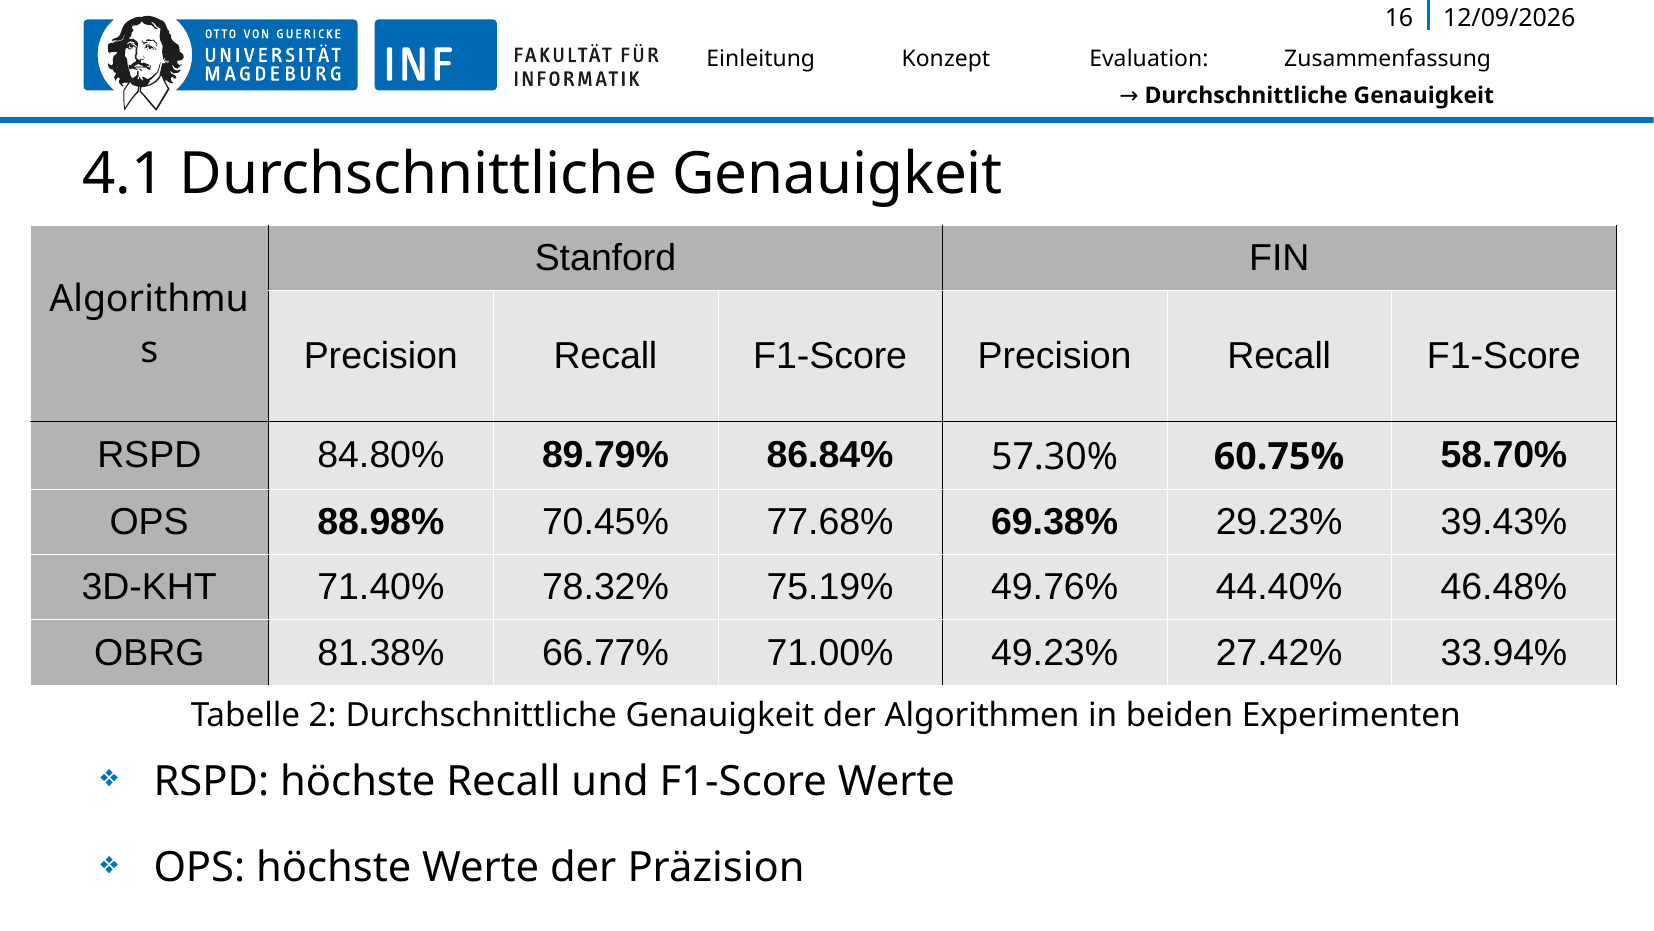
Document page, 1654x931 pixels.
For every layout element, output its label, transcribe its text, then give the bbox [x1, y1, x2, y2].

table_cell 60.75% [1168, 422, 1391, 489]
table_cell OBRG [31, 620, 268, 683]
list RSPD: höchste Recall und F1-Score Werte OPS: höchste Werte der Präzision [82, 750, 1571, 919]
title 4.1 Durchschnittliche Genauigkeit [82, 131, 1571, 211]
table_cell 70.45% [494, 490, 718, 554]
table_cell 71.00% [719, 620, 942, 683]
table_cell 71.40% [269, 555, 493, 619]
table_cell 89.79% [494, 422, 718, 489]
table_cell 44.40% [1168, 555, 1391, 619]
table_cell 46.48% [1392, 555, 1616, 619]
table_cell 29.23% [1168, 490, 1391, 554]
table_cell F1-Score [1392, 291, 1616, 421]
table_cell 49.23% [943, 620, 1167, 683]
table_cell 86.84% [719, 422, 942, 489]
table_cell 27.42% [1168, 620, 1391, 683]
table_header Algorithmus [31, 226, 268, 421]
text_box Tabelle 2: Durchschnittliche Genauigkeit der Algorithmen in beiden Experimenten [31, 683, 1622, 743]
table_cell RSPD [31, 422, 268, 489]
table_cell Precision [269, 291, 493, 421]
table_cell F1-Score [719, 291, 942, 421]
table_cell 69.38% [943, 490, 1167, 554]
table_header FIN [943, 226, 1616, 290]
table_cell 33.94% [1392, 620, 1616, 683]
table_cell 77.68% [719, 490, 942, 554]
table_cell OPS [31, 490, 268, 554]
table_cell 3D-KHT [31, 555, 268, 619]
table_cell 75.19% [719, 555, 942, 619]
table_header Stanford [269, 226, 942, 290]
table_cell Recall [494, 291, 718, 421]
table_cell 58.70% [1392, 422, 1616, 489]
table_cell 78.32% [494, 555, 718, 619]
table_cell 81.38% [269, 620, 493, 683]
table_cell Precision [943, 291, 1167, 421]
table_cell 57.30% [943, 422, 1167, 489]
table_cell 88.98% [269, 490, 493, 554]
table_cell Recall [1168, 291, 1391, 421]
table_cell 39.43% [1392, 490, 1616, 554]
table_cell 84.80% [269, 422, 493, 489]
table_cell 66.77% [494, 620, 718, 683]
table_cell 49.76% [943, 555, 1167, 619]
